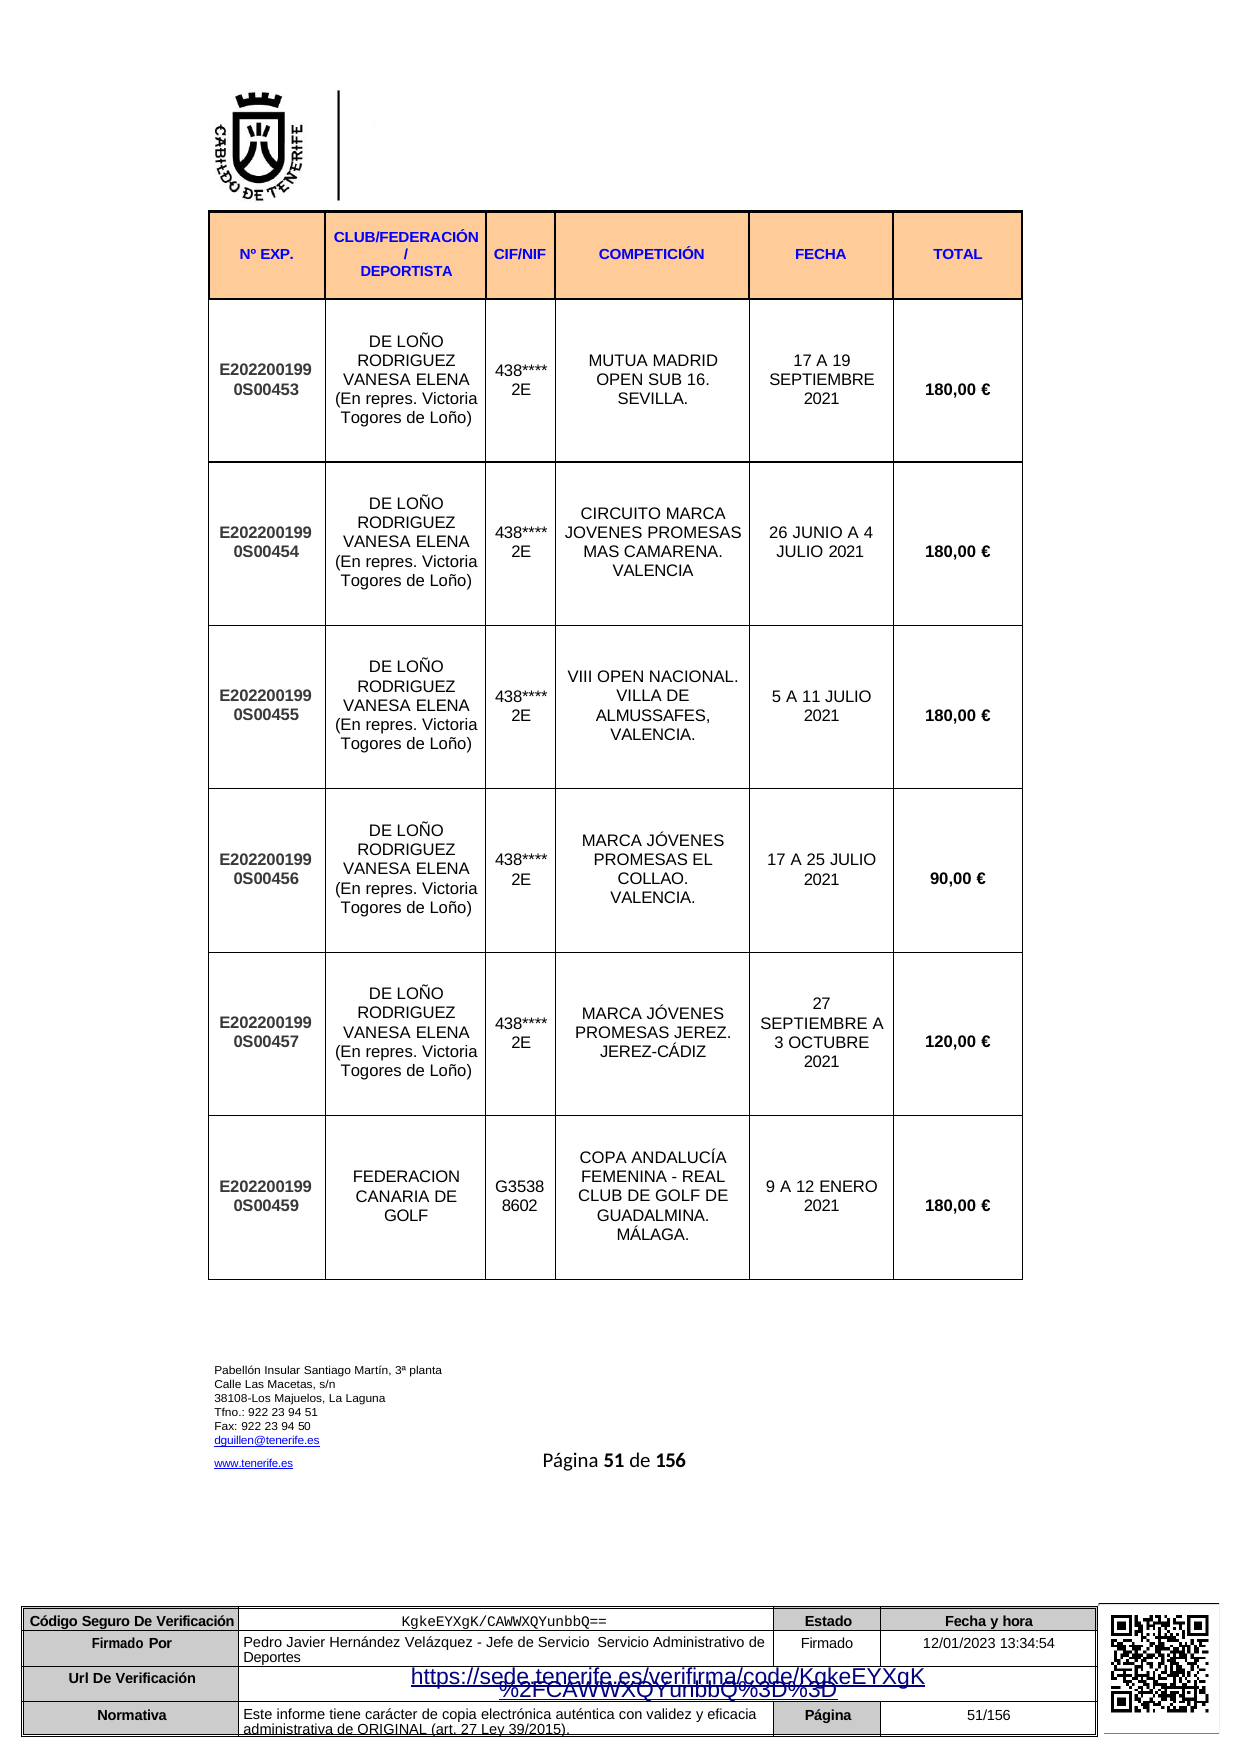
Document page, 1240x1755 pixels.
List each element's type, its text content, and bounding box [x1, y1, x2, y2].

table_cell DE LOÑO RODRIGUEZ VANESA ELENA (En repres. Victoria Togores de Loño) [326, 300, 485, 461]
table_cell MARCA JÓVENES PROMESAS JEREZ. JEREZ-CÁDIZ [556, 953, 749, 1115]
table_cell DE LOÑO RODRIGUEZ VANESA ELENA (En repres. Victoria Togores de Loño) [326, 463, 485, 625]
table_cell E202200199 0S00457 [209, 953, 325, 1115]
table_header Nº EXP. [210, 213, 324, 298]
table_cell 27 SEPTIEMBRE A 3 OCTUBRE 2021 [750, 953, 893, 1115]
table_cell DE LOÑO RODRIGUEZ VANESA ELENA (En repres. Victoria Togores de Loño) [326, 626, 485, 788]
text 38108-Los Majuelos, La Laguna Tfno.: 922 23 94 51 [214, 1392, 413, 1419]
table_cell 17 A 19 SEPTIEMBRE 2021 [750, 300, 893, 461]
table_cell E202200199 0S00454 [209, 463, 325, 625]
table_cell G3538 8602 [486, 1116, 555, 1279]
table_cell COPA ANDALUCÍA FEMENINA - REAL CLUB DE GOLF DE GUADALMINA. MÁLAGA. [556, 1116, 749, 1279]
table_cell E202200199 0S00459 [209, 1116, 325, 1279]
text Fax: 922 23 94 50 [214, 1419, 1110, 1433]
text dguillen@tenerife.es [214, 1434, 1110, 1447]
table_cell E202200199 0S00456 [209, 789, 325, 952]
table_cell FEDERACION CANARIA DE GOLF [326, 1116, 485, 1279]
table_header CLUB/FEDERACIÓN / DEPORTISTA [326, 213, 485, 298]
table_cell MARCA JÓVENES PROMESAS EL COLLAO. VALENCIA. [556, 789, 749, 952]
table_header COMPETICIÓN [556, 213, 748, 298]
text www.tenerife.es Página 51 de 156 [214, 1447, 1110, 1472]
table_cell 180,00 € [894, 300, 1022, 461]
table_cell 438**** 2E [486, 789, 555, 952]
table_cell 17 A 25 JULIO 2021 [750, 789, 893, 952]
table_cell 120,00 € [894, 953, 1022, 1115]
text Pabellón Insular Santiago Martín, 3ª planta Calle Las Macetas, s/n [214, 1364, 467, 1391]
table_cell E202200199 0S00455 [209, 626, 325, 788]
table_header CIF/NIF [487, 213, 554, 298]
table_cell 180,00 € [894, 1116, 1022, 1279]
table_cell 438**** 2E [486, 463, 555, 625]
table_cell DE LOÑO RODRIGUEZ VANESA ELENA (En repres. Victoria Togores de Loño) [326, 789, 485, 952]
table_cell VIII OPEN NACIONAL. VILLA DE ALMUSSAFES, VALENCIA. [556, 626, 749, 788]
table_cell 180,00 € [894, 626, 1022, 788]
table_cell CIRCUITO MARCA JOVENES PROMESAS MAS CAMARENA. VALENCIA [556, 463, 749, 625]
table_cell MUTUA MADRID OPEN SUB 16. SEVILLA. [556, 300, 749, 461]
table_header FECHA [750, 213, 892, 298]
table_cell 9 A 12 ENERO 2021 [750, 1116, 893, 1279]
table_cell 438**** 2E [486, 626, 555, 788]
table_cell DE LOÑO RODRIGUEZ VANESA ELENA (En repres. Victoria Togores de Loño) [326, 953, 485, 1115]
table_cell 438**** 2E [486, 300, 555, 461]
table_cell 26 JUNIO A 4 JULIO 2021 [750, 463, 893, 625]
table_header TOTAL [894, 213, 1021, 298]
table_cell 90,00 € [894, 789, 1022, 952]
table_cell 438**** 2E [486, 953, 555, 1115]
table_cell 5 A 11 JULIO 2021 [750, 626, 893, 788]
table_cell 180,00 € [894, 463, 1022, 625]
table_cell E202200199 0S00453 [209, 300, 325, 461]
